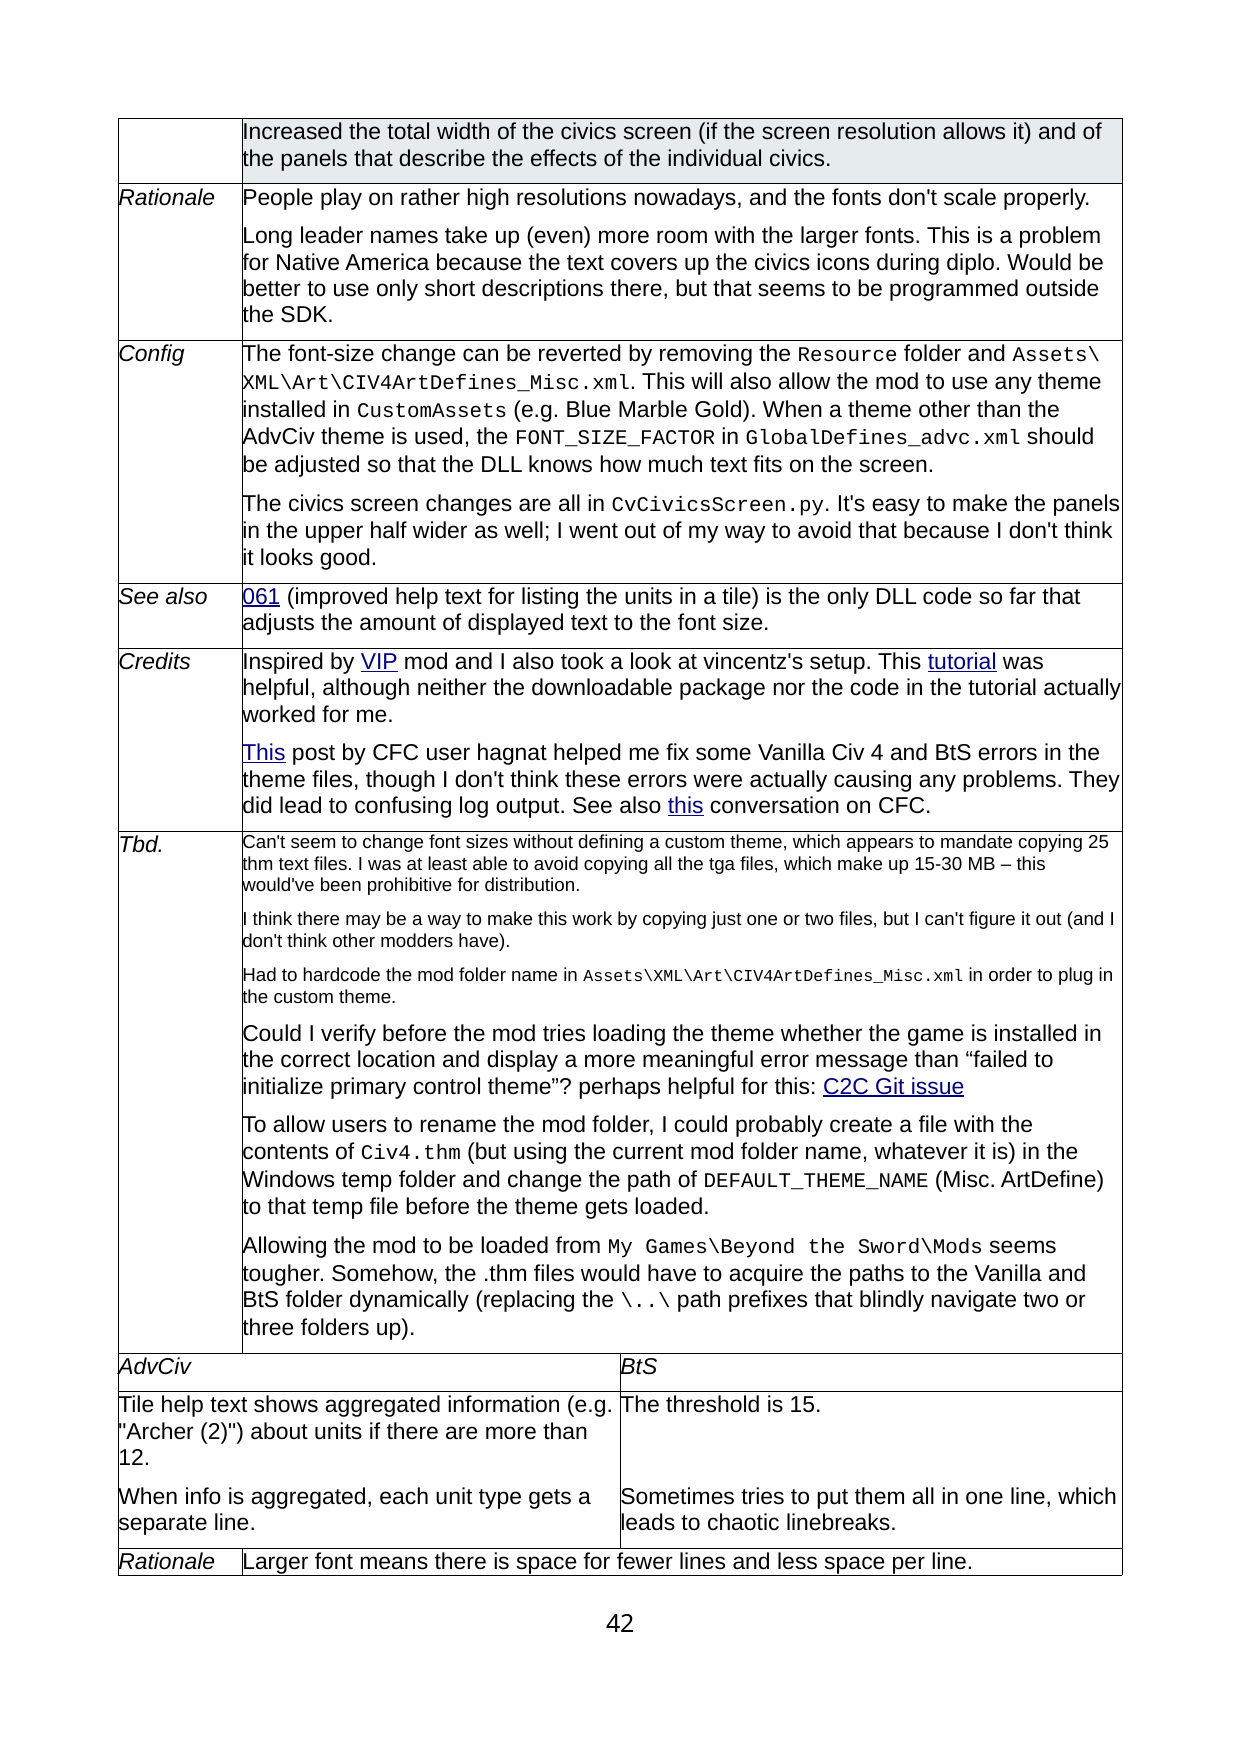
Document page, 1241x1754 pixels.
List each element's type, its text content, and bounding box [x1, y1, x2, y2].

table_cell Tbd. [119, 832, 242, 1352]
table_cell Tile help text shows aggregated information (e.g. "Archer (2)") about units if there are more than 12. When info is aggregated, each unit type gets a separate line. [119, 1392, 620, 1548]
table_cell Credits [119, 649, 242, 831]
table_cell The font-size change can be reverted by removing the Resource folder and Assets\XML\Art\CIV4ArtDefines_Misc.xml. This will also allow the mod to use any theme installed in CustomAssets (e.g. Blue Marble Gold). When a theme other than the AdvCiv theme is used, the FONT_SIZE_FACTOR in GlobalDefines_advc.xml should be adjusted so that the DLL knows how much text fits on the screen. The civics screen changes are all in CvCivicsScreen.py. It's easy to make the panels in the upper half wider as well; I went out of my way to avoid that because I don't think it looks good. [243, 341, 1122, 582]
table_cell Can't seem to change font sizes without defining a custom theme, which appears to mandate copying 25 thm text files. I was at least able to avoid copying all the tga files, which make up 15-30 MB – this would've been prohibitive for distribution. I think there may be a way to make this work by copying just one or two files, but I can't figure it out (and I don't think other modders have). Had to hardcode the mod folder name in Assets\XML\Art\CIV4ArtDefines_Misc.xml in order to plug in the custom theme. Could I verify before the mod tries loading the theme whether the game is installed in the correct location and display a more meaningful error message than “failed to initialize primary control theme”? perhaps helpful for this: C2C Git issue To allow users to rename the mod folder, I could probably create a file with the contents of Civ4.thm (but using the current mod folder name, whatever it is) in the Windows temp folder and change the path of DEFAULT_THEME_NAME (Misc. ArtDefine) to that temp file before the theme gets loaded. Allowing the mod to be loaded from My Games\Beyond the Sword\Mods seems tougher. Somehow, the .thm files would have to acquire the paths to the Vanilla and BtS folder dynamically (replacing the \..\ path prefixes that blindly navigate two or three folders up). [243, 832, 1122, 1352]
table_cell See also [119, 584, 242, 648]
table_cell 061 (improved help text for listing the units in a tile) is the only DLL code so far that adjusts the amount of displayed text to the font size. [243, 584, 1122, 648]
table_cell BtS [621, 1354, 1122, 1391]
table_cell Rationale [119, 1549, 242, 1574]
table_cell Config [119, 341, 242, 582]
table_cell Increased the total width of the civics screen (if the screen resolution allows it) and of the panels that describe the effects of the individual civics. [243, 119, 1122, 183]
table_cell The threshold is 15. Sometimes tries to put them all in one line, which leads to chaotic linebreaks. [621, 1392, 1122, 1548]
table_cell [119, 119, 242, 183]
table_cell Inspired by VIP mod and I also took a look at vincentz's setup. This tutorial was helpful, although neither the downloadable package nor the code in the tutorial actually worked for me. This post by CFC user hagnat helped me fix some Vanilla Civ 4 and BtS errors in the theme files, though I don't think these errors were actually causing any problems. They did lead to confusing log output. See also this conversation on CFC. [243, 649, 1122, 831]
table_cell Rationale [119, 184, 242, 340]
table_cell Larger font means there is space for fewer lines and less space per line. [243, 1549, 1122, 1574]
table_cell People play on rather high resolutions nowadays, and the fonts don't scale properly. Long leader names take up (even) more room with the larger fonts. This is a problem for Native America because the text covers up the civics icons during diplo. Would be better to use only short descriptions there, but that seems to be programmed outside the SDK. [243, 184, 1122, 340]
table_cell AdvCiv [119, 1354, 620, 1391]
